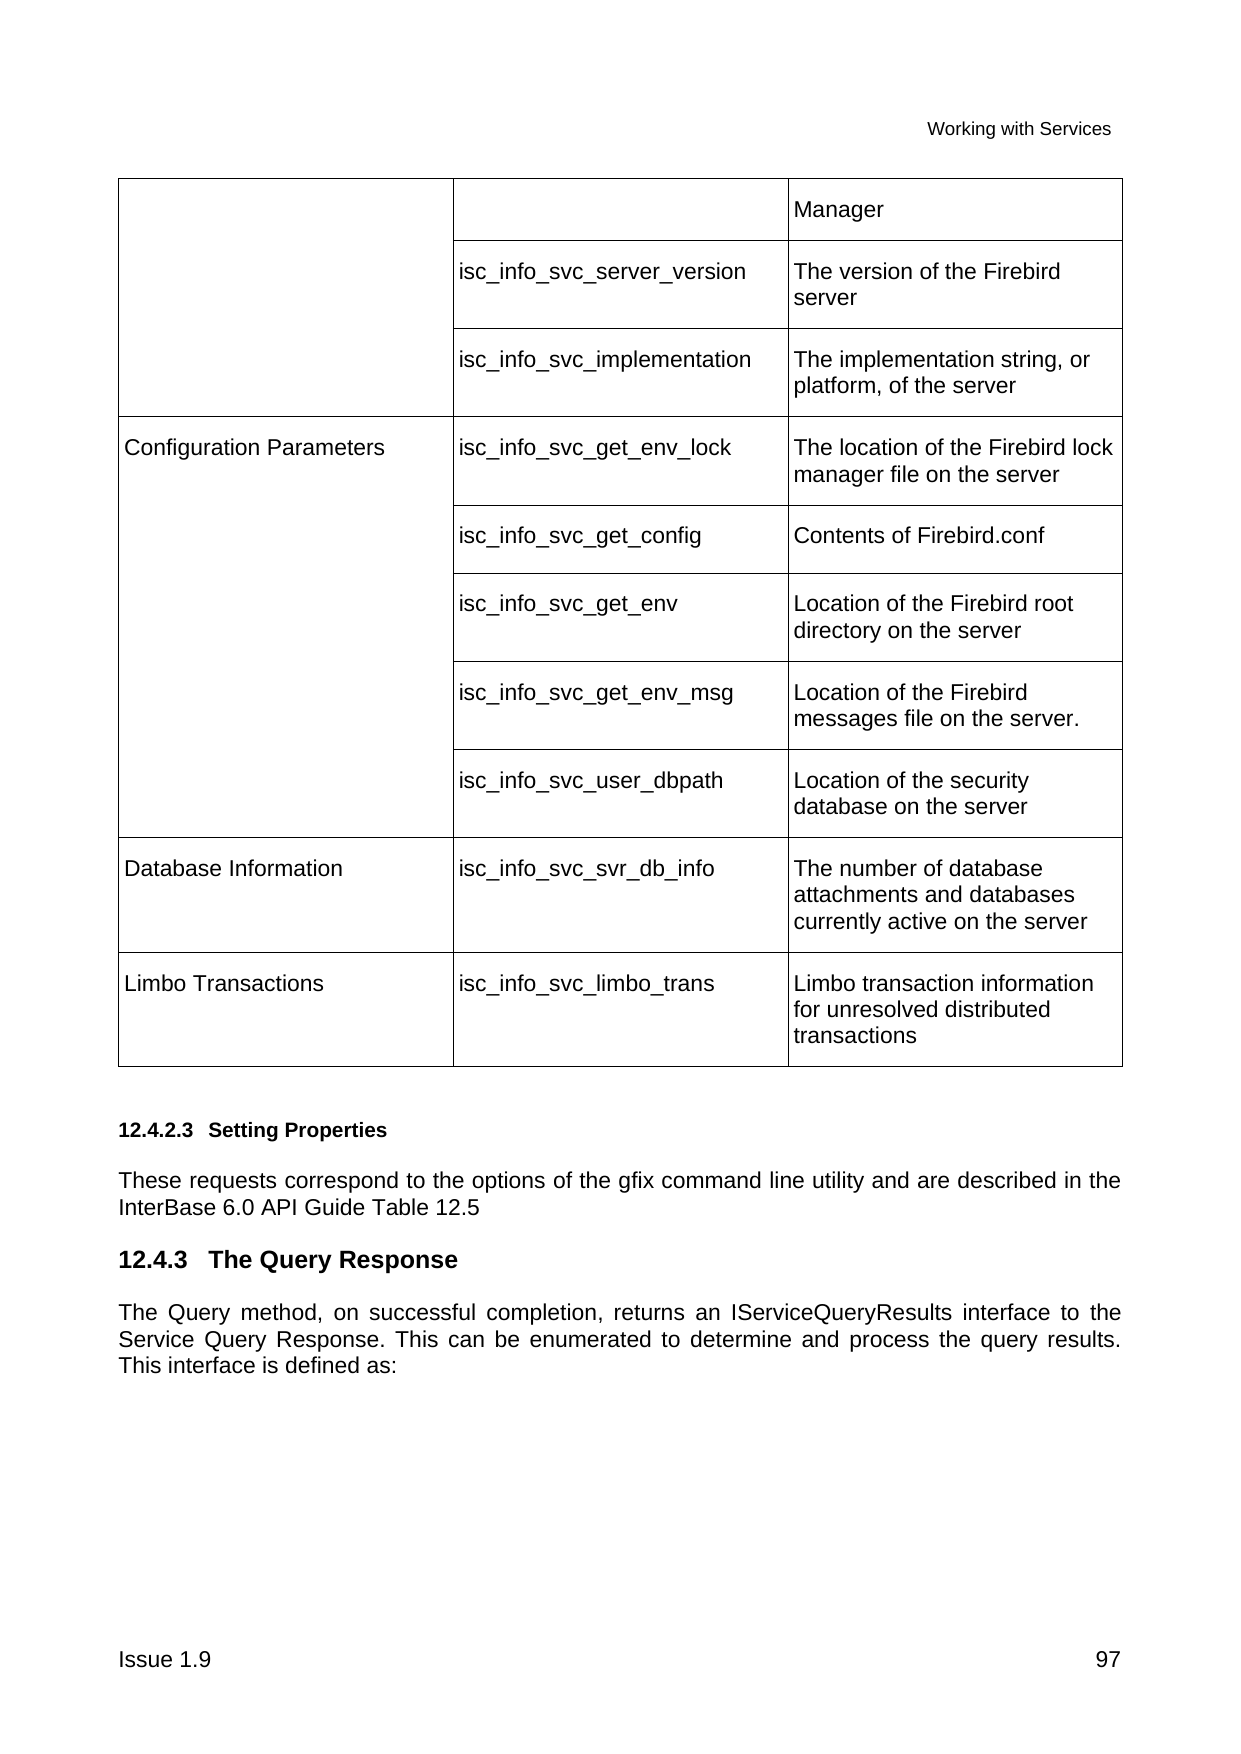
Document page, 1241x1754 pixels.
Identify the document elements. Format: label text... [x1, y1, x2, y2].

table_cell Configuration Parameters [119, 417, 453, 837]
table_cell isc_info_svc_implementation [454, 329, 788, 416]
table_cell Location of the security database on the server [789, 750, 1122, 837]
text These requests correspond to the options of the gfix command line utility and are described in the InterBase 6.0 API Guide Table 12.5 [118, 1167, 1122, 1220]
table_cell Database Information [119, 838, 453, 952]
table_cell Limbo transaction information for unresolved distributed transactions [789, 953, 1122, 1066]
table_cell [119, 179, 453, 416]
table_cell [454, 179, 788, 240]
table_cell isc_info_svc_get_env [454, 574, 788, 661]
table_cell Limbo Transactions [119, 953, 453, 1066]
table_cell isc_info_svc_svr_db_info [454, 838, 788, 952]
table_cell Manager [789, 179, 1122, 240]
table_cell isc_info_svc_user_dbpath [454, 750, 788, 837]
subtitle The Query Response [118, 1245, 1122, 1274]
table_cell isc_info_svc_limbo_trans [454, 953, 788, 1066]
table_cell Location of the Firebird messages file on the server. [789, 662, 1122, 749]
table_cell isc_info_svc_get_env_lock [454, 417, 788, 505]
table_cell isc_info_svc_server_version [454, 241, 788, 328]
table_cell Location of the Firebird root directory on the server [789, 574, 1122, 661]
text The Query method, on successful completion, returns an IServiceQueryResults interface to the Service Query Response. This can be enumerated to determine and process the query results. This interface is defined as: [118, 1299, 1122, 1378]
table_cell The location of the Firebird lock manager file on the server [789, 417, 1122, 505]
table_cell The version of the Firebird server [789, 241, 1122, 328]
table_cell isc_info_svc_get_env_msg [454, 662, 788, 749]
table_cell The implementation string, or platform, of the server [789, 329, 1122, 416]
subtitle Setting Properties [118, 1118, 1122, 1142]
table_cell The number of database attachments and databases currently active on the server [789, 838, 1122, 952]
table_cell isc_info_svc_get_config [454, 506, 788, 572]
table_cell Contents of Firebird.conf [789, 506, 1122, 572]
